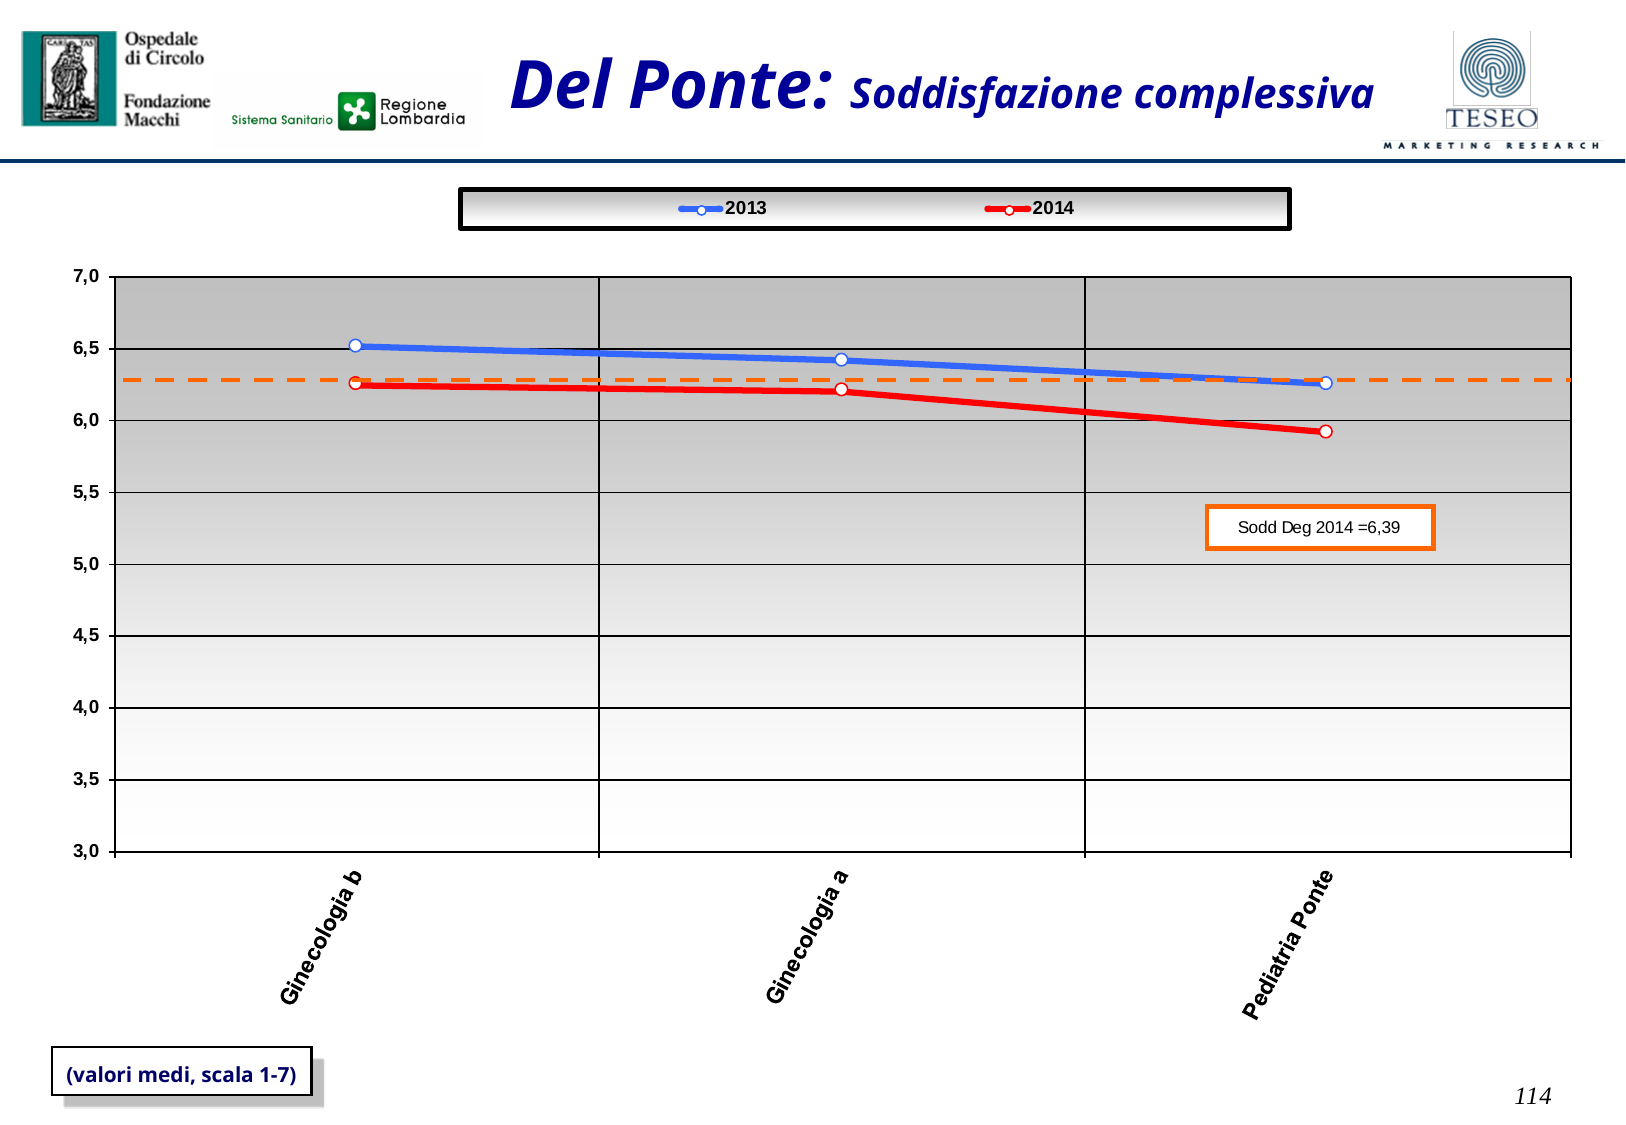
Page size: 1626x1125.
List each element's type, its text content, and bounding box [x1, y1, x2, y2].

text_box Del Ponte: Soddisfazione complessiva [398, 18, 1486, 144]
text_box (valori medi, scala 1-7) [51, 1046, 312, 1095]
picture [21, 31, 1616, 1083]
